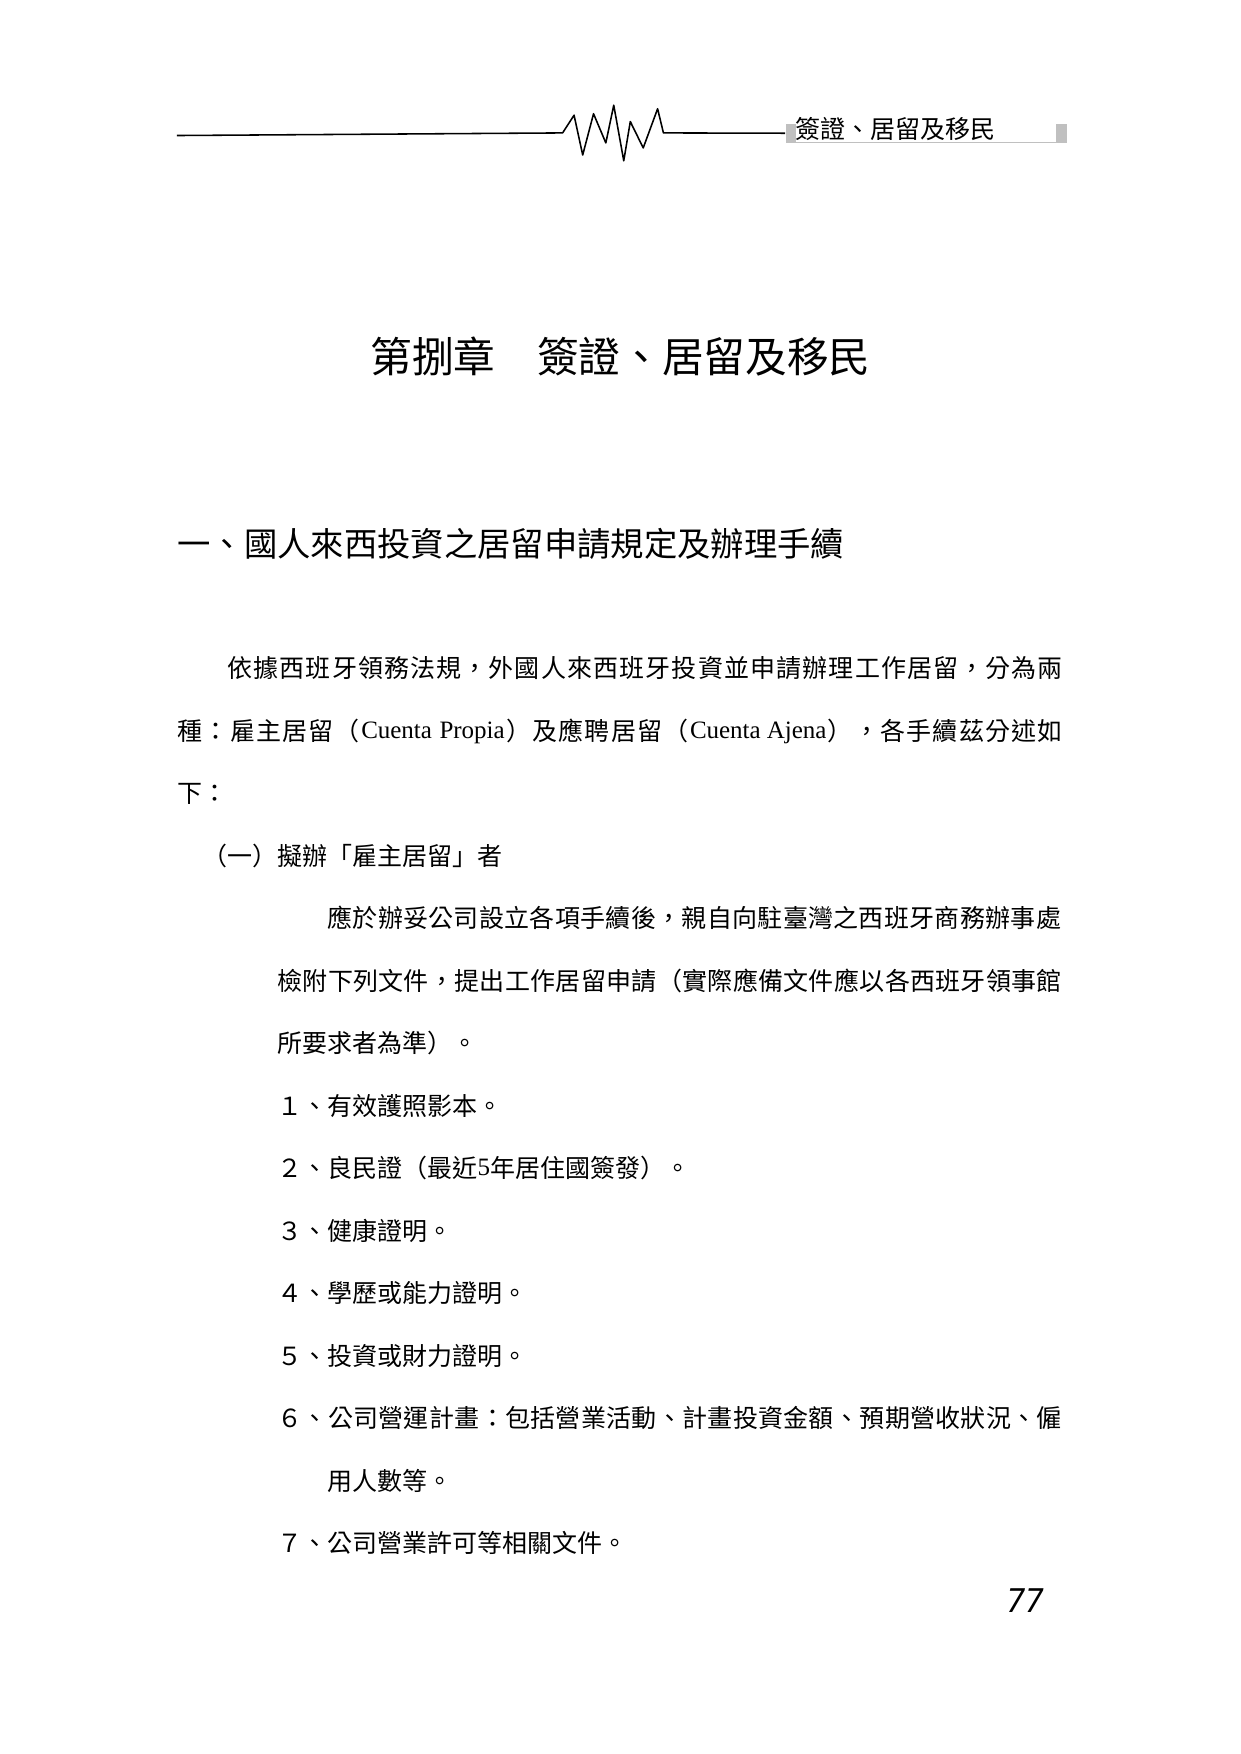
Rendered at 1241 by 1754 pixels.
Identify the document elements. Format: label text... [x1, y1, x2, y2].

text ６、公司營運計畫：包括營業活動、計畫投資金額、預期營收狀況、僱用人數等。 [277, 1375, 1063, 1500]
text 依據西班牙領務法規，外國人來西班牙投資並申請辦理工作居留，分為兩種：雇主居留（Cuenta Propia）及應聘居留（Cuenta Ajena），各手續茲分述如下： [177, 625, 1063, 813]
text １、有效護照影本。 [277, 1063, 1063, 1125]
text 一、國人來西投資之居留申請規定及辦理手續 [177, 500, 1063, 563]
text （一）擬辦「雇主居留」者 [202, 813, 1063, 875]
text ４、學歷或能力證明。 [277, 1250, 1063, 1313]
text 應於辦妥公司設立各項手續後，親自向駐臺灣之西班牙商務辦事處檢附下列文件，提出工作居留申請（實際應備文件應以各西班牙領事館所要求者為準）。 [277, 875, 1063, 1063]
text ７、公司營業許可等相關文件。 [277, 1500, 1063, 1563]
text ２、良民證（最近5年居住國簽發）。 [277, 1125, 1063, 1188]
text 第捌章 簽證、居留及移民 [177, 313, 1063, 375]
text ５、投資或財力證明。 [277, 1313, 1063, 1375]
text ３、健康證明。 [277, 1188, 1063, 1250]
